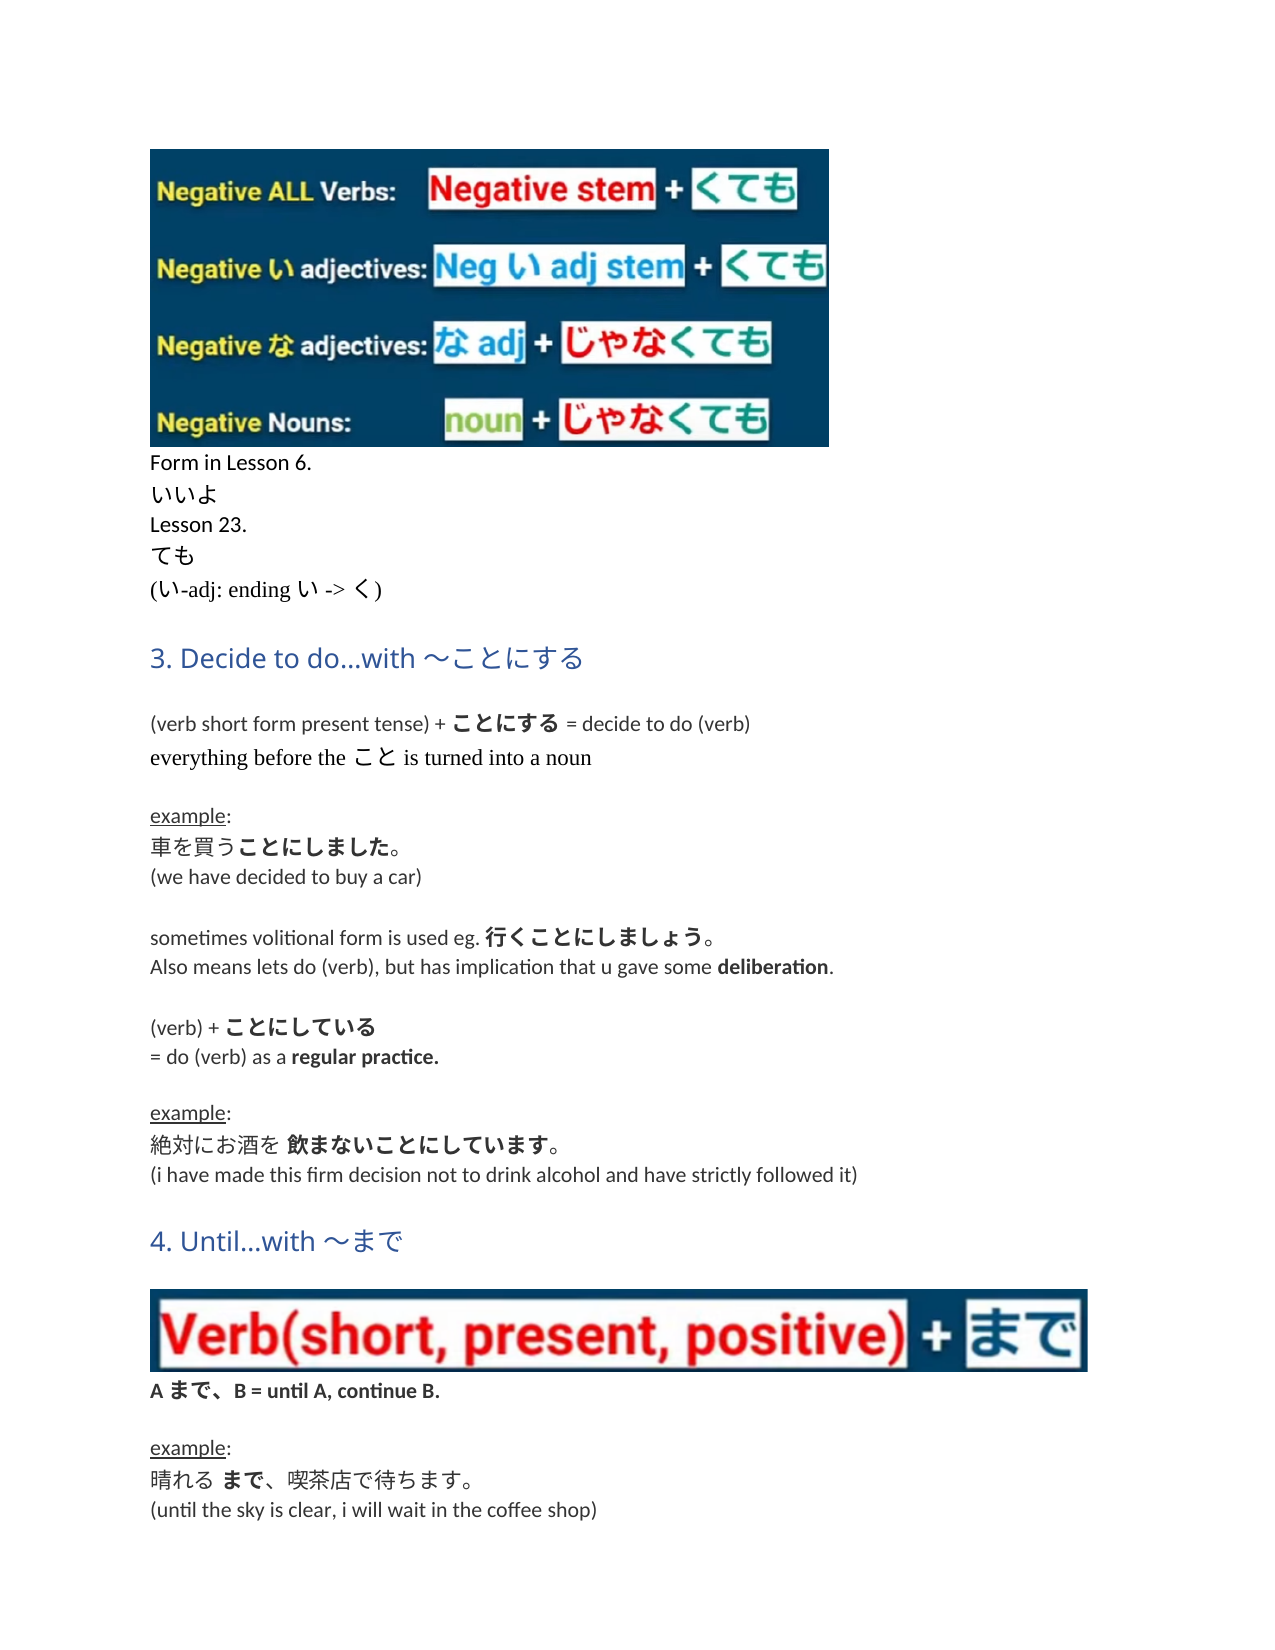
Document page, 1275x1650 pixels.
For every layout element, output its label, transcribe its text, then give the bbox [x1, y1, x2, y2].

text 車を買うことにしました。 [150, 830, 1125, 862]
text (we have decided to buy a car) [150, 863, 1125, 890]
text sometimes volitional form is used eg. 行くことにしましょう。 [150, 920, 1125, 952]
text 晴れる まで、喫茶店で待ちます。 [150, 1463, 1125, 1494]
text example: [150, 802, 1125, 829]
text example: [150, 1099, 1125, 1126]
text (verb) + ことにしている [150, 1010, 1125, 1041]
text = do (verb) as a regular practice. [150, 1043, 1125, 1069]
text Lesson 23. [150, 510, 1125, 538]
text (い-adj: ending い -> く) [150, 571, 1125, 604]
picture [150, 149, 829, 447]
text 絶対にお酒を 飲まないことにしています。 [150, 1128, 1125, 1159]
text A まで、B = until A, continue B. [150, 1373, 1125, 1405]
subtitle 4. Until…with ～まで [150, 1220, 1125, 1259]
text ても [150, 538, 1125, 571]
picture [150, 1289, 1088, 1372]
text example: [150, 1434, 1125, 1461]
text いいよ [150, 477, 1125, 510]
text Form in Lesson 6. [150, 448, 1125, 477]
text (until the sky is clear, i will wait in the coffee shop) [150, 1496, 1125, 1523]
text (verb short form present tense) + ことにする = decide to do (verb) [150, 706, 1125, 737]
text Also means lets do (verb), but has implication that u gave some deliberation. [150, 953, 1125, 980]
subtitle 3. Decide to do…with ～ことにする [150, 637, 1125, 676]
text (i have made this firm decision not to drink alcohol and have strictly followed it) [150, 1161, 1125, 1187]
text everything before the こと is turned into a noun [150, 739, 1125, 772]
